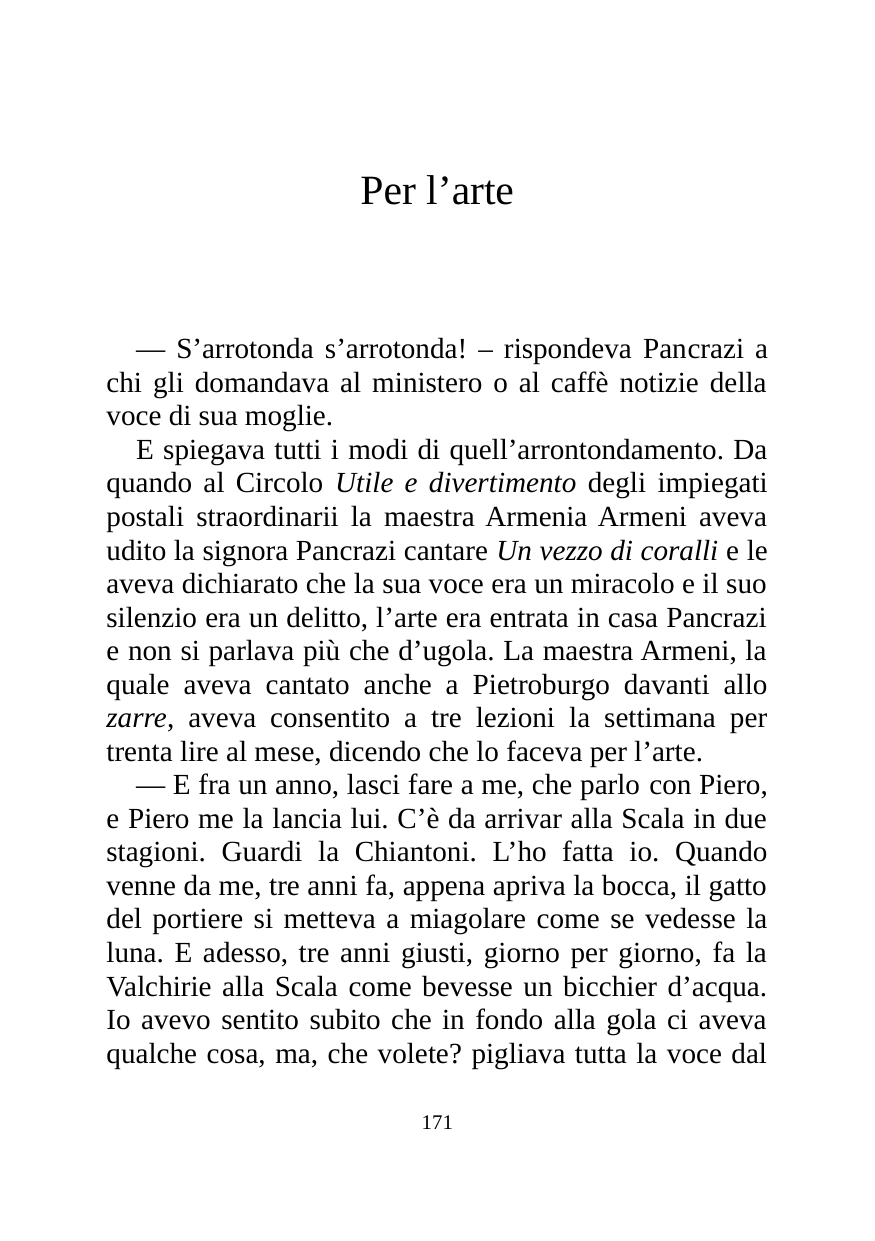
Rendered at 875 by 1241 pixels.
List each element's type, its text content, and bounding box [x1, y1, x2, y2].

text Per l’arte [106, 165, 768, 213]
text E spiegava tutti i modi di quell’arrontondamento. Da quando al Circolo Utile e divertimento degli impiegati postali straordinarii la maestra Armenia Armeni aveva udito la signora Pancrazi cantare Un vezzo di coralli e le aveva dichiarato che la sua voce era un miracolo e il suo silenzio era un delitto, l’arte era entrata in casa Pancrazi e non si parlava più che d’ugola. La maestra Armeni, la quale aveva cantato anche a Pietroburgo davanti allo zarre, aveva consentito a tre lezioni la settimana per trenta lire al mese, dicendo che lo faceva per l’arte. [106, 432, 768, 767]
text — E fra un anno, lasci fare a me, che parlo con Piero, e Piero me la lancia lui. C’è da arrivar alla Scala in due stagioni. Guardi la Chiantoni. L’ho fatta io. Quando venne da me, tre anni fa, appena apriva la bocca, il gatto del portiere si metteva a miagolare come se vedesse la luna. E adesso, tre anni giusti, giorno per giorno, fa la Valchirie alla Scala come bevesse un bicchier d’acqua. Io avevo sentito subito che in fondo alla gola ci aveva qualche cosa, ma, che volete? pigliava tutta la voce dal [106, 767, 768, 1069]
text — S’arrotonda s’arrotonda! – rispondeva Pancrazi a chi gli domandava al ministero o al caffè notizie della voce di sua moglie. [106, 331, 768, 432]
